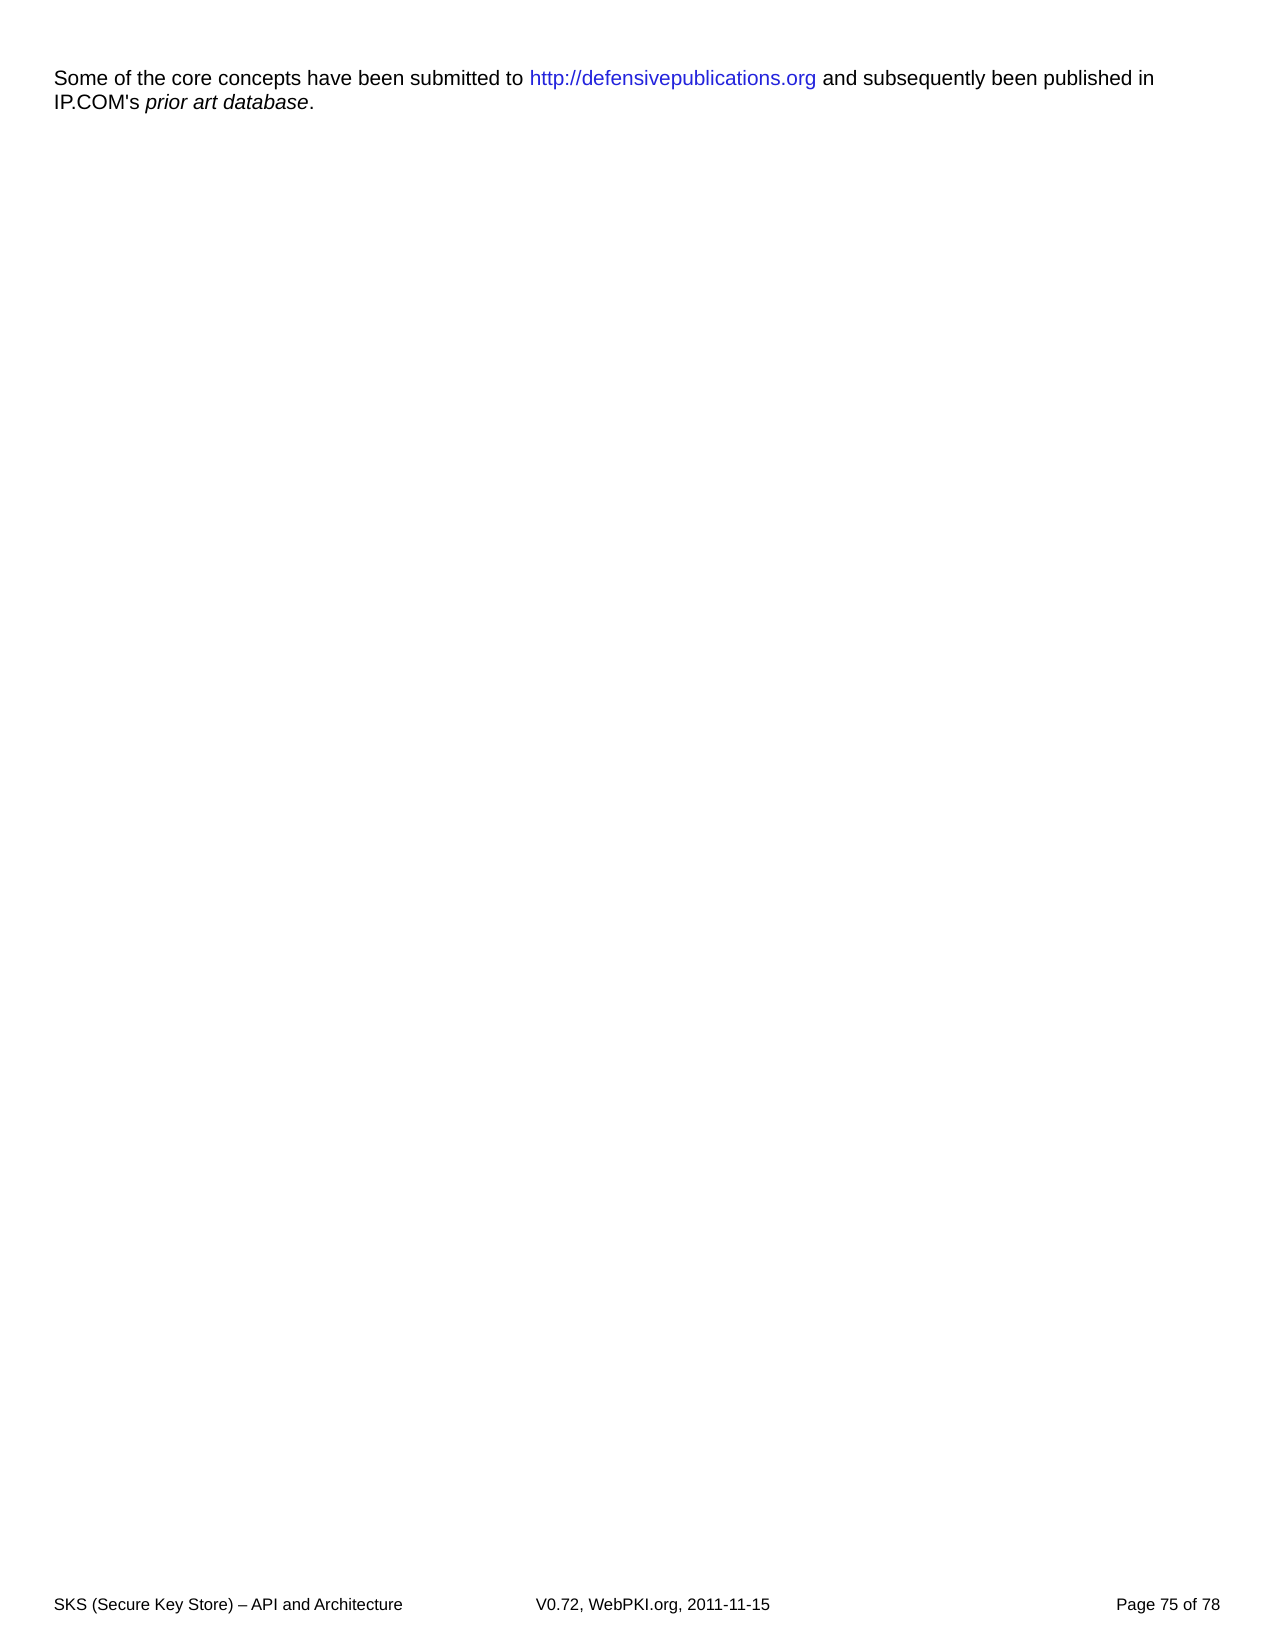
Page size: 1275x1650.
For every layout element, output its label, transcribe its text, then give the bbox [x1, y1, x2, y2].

text Some of the core concepts have been submitted to http://defensivepublications.org and subsequently been published in IP.COM's prior art database. [54, 66, 1221, 114]
